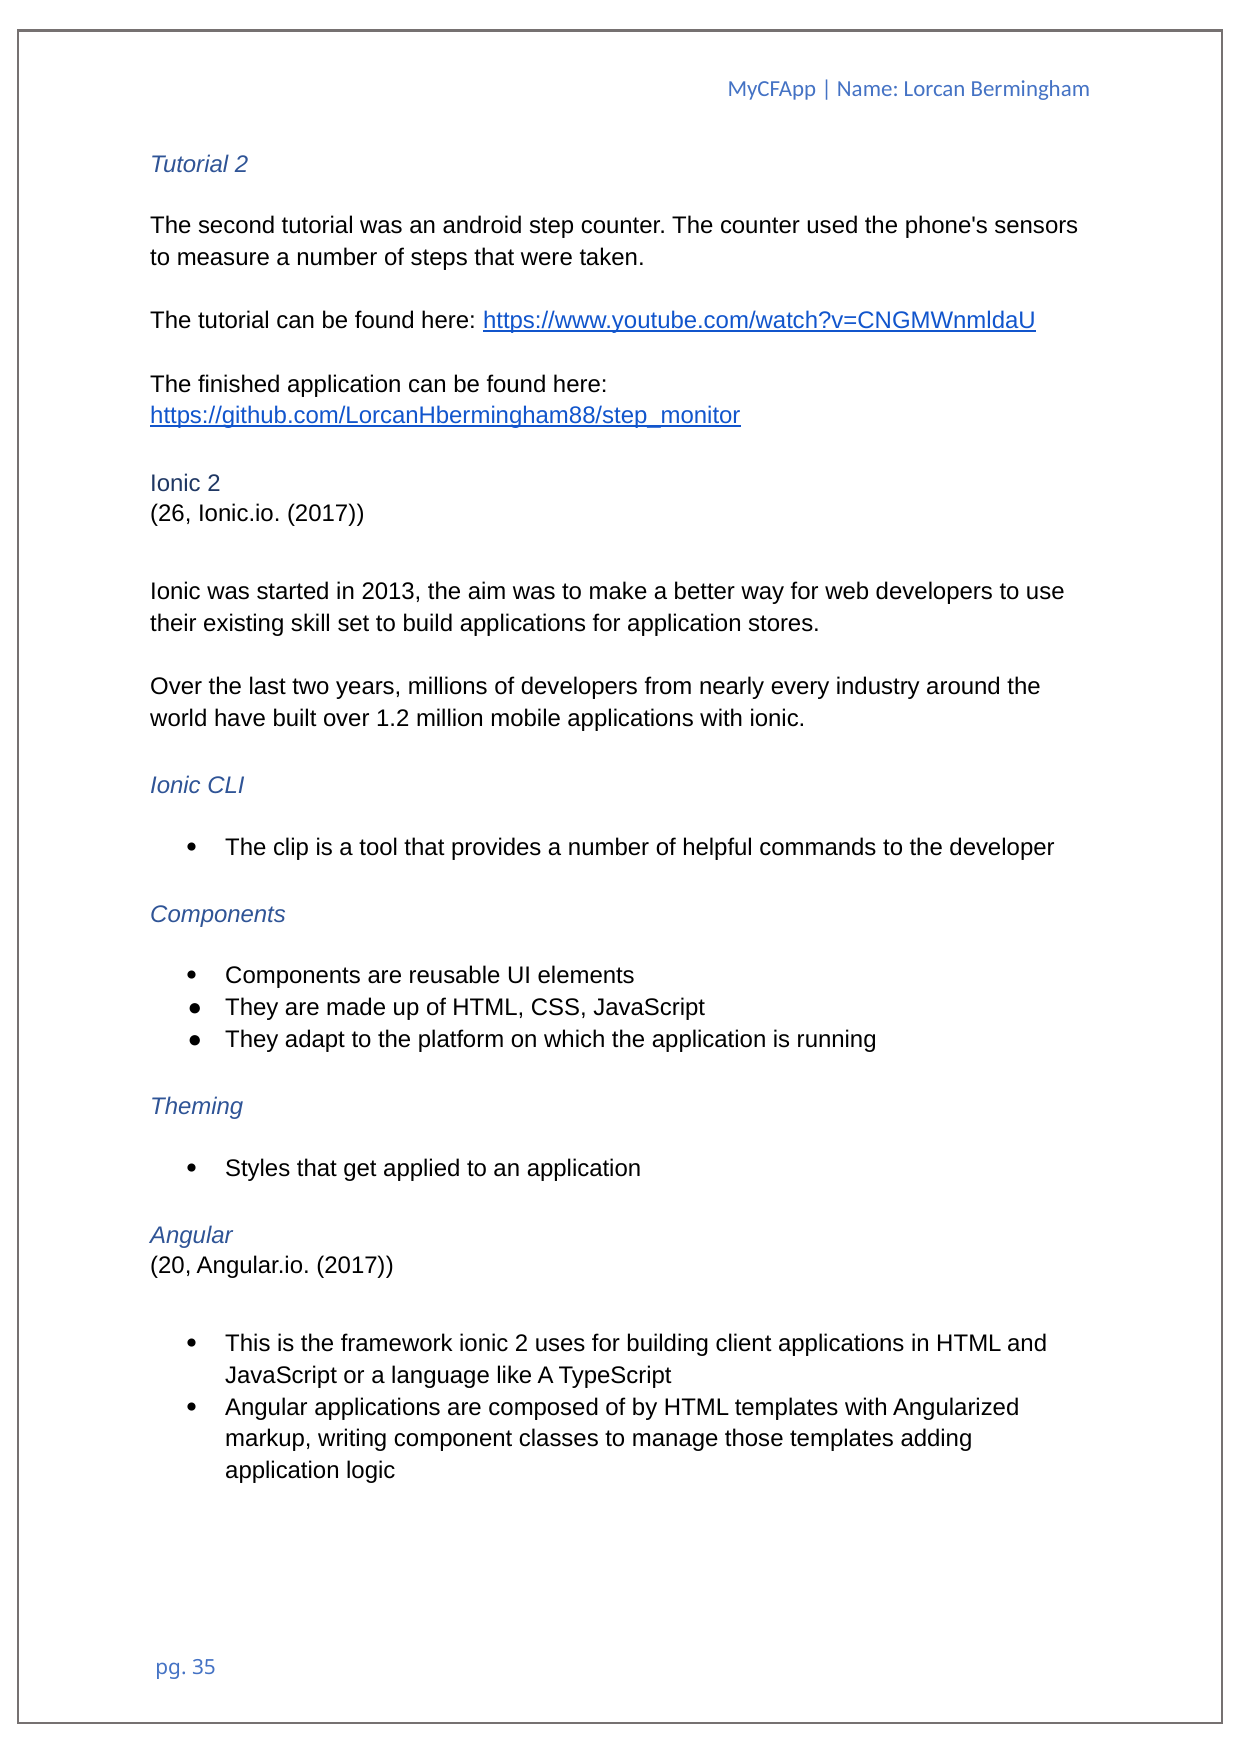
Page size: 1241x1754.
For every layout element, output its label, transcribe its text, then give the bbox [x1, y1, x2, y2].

list Angular applications are composed of by HTML templates with Angularized markup, writing component classes to manage those templates adding application logic [187, 1392, 1090, 1483]
subtitle Components [150, 900, 1090, 928]
list They are made up of HTML, CSS, JavaScript [187, 993, 1090, 1021]
text (20, Angular.io. (2017)) [150, 1251, 1090, 1279]
subtitle Ionic 2 [150, 469, 1090, 497]
list Styles that get applied to an application [187, 1154, 1090, 1181]
list Components are reusable UI elements [187, 961, 1090, 989]
subtitle Angular [150, 1221, 1090, 1249]
text The second tutorial was an android step counter. The counter used the phone's sensors to measure a number of steps that were taken. [150, 211, 1090, 271]
text The finished application can be found here: https://github.com/LorcanHbermingham88/step_monitor [150, 370, 1090, 429]
text Ionic was started in 2013, the aim was to make a better way for web developers to use their existing skill set to build applications for application stores. [150, 577, 1090, 636]
text Over the last two years, millions of developers from nearly every industry around the world have built over 1.2 million mobile applications with ionic. [150, 672, 1090, 731]
list This is the framework ionic 2 uses for building client applications in HTML and JavaScript or a language like A TypeScript [187, 1329, 1090, 1388]
subtitle Ionic CLI [150, 771, 1090, 799]
list They adapt to the platform on which the application is running [187, 1025, 1090, 1052]
subtitle Tutorial 2 [150, 150, 1090, 178]
text The tutorial can be found here: https://www.youtube.com/watch?v=CNGMWnmldaU [150, 306, 1090, 334]
list The clip is a tool that provides a number of helpful commands to the developer [187, 832, 1090, 860]
subtitle Theming [150, 1092, 1090, 1120]
text (26, Ionic.io. (2017)) [150, 499, 1090, 526]
